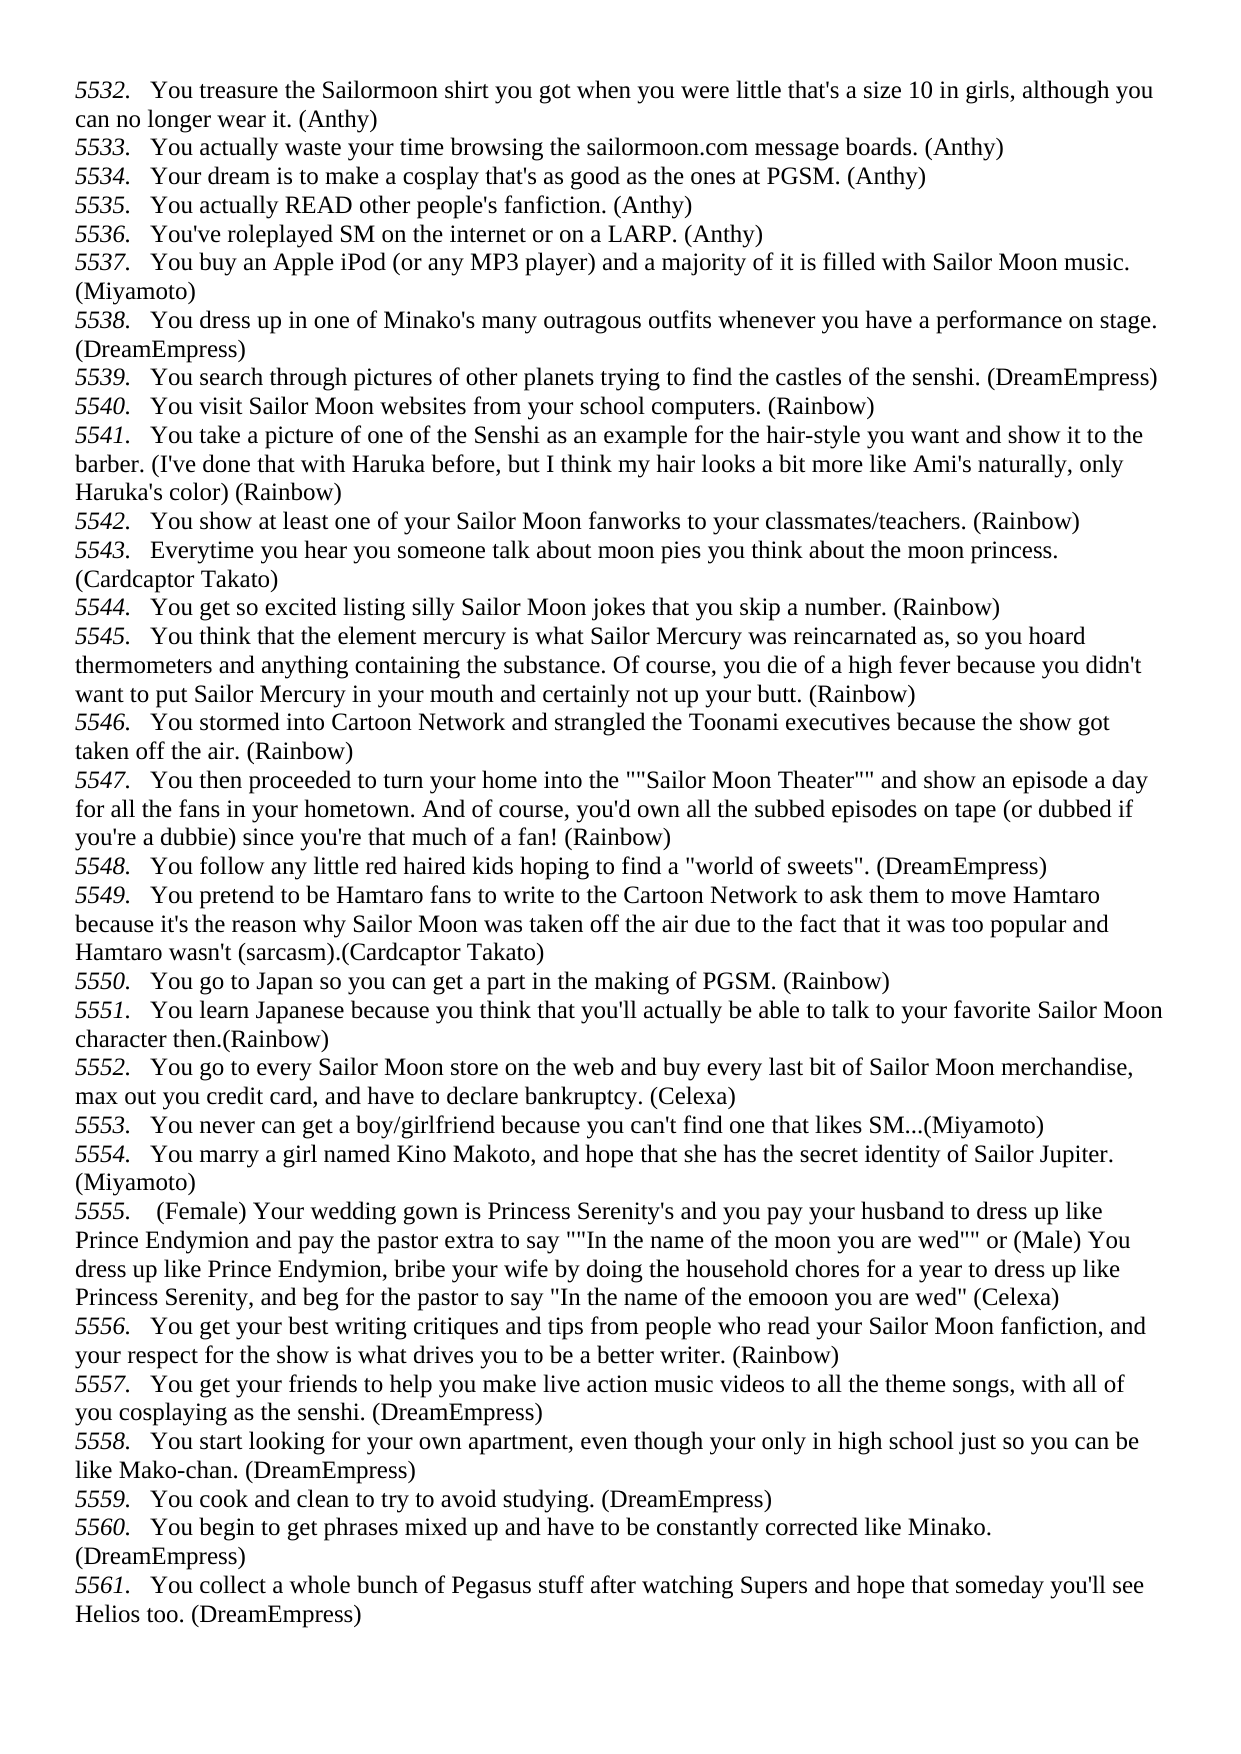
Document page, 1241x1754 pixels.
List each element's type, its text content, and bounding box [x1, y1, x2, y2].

list You begin to get phrases mixed up and have to be constantly corrected like Minako. (DreamEmpress) [75, 1512, 1165, 1570]
list You learn Japanese because you think that you'll actually be able to talk to your favorite Sailor Moon character then.(Rainbow) [75, 995, 1165, 1052]
list You dress up in one of Minako's many outragous outfits whenever you have a performance on stage. (DreamEmpress) [75, 305, 1165, 362]
list You cook and clean to try to avoid studying. (DreamEmpress) [75, 1484, 1165, 1512]
list You go to every Sailor Moon store on the web and buy every last bit of Sailor Moon merchandise, max out you credit card, and have to declare bankruptcy. (Celexa) [75, 1052, 1165, 1110]
list You marry a girl named Kino Makoto, and hope that she has the secret identity of Sailor Jupiter. (Miyamoto) [75, 1139, 1165, 1196]
list You get so excited listing silly Sailor Moon jokes that you skip a number. (Rainbow) [75, 592, 1165, 621]
list You visit Sailor Moon websites from your school computers. (Rainbow) [75, 391, 1165, 420]
list You've roleplayed SM on the internet or on a LARP. (Anthy) [75, 219, 1165, 247]
list You think that the element mercury is what Sailor Mercury was reincarnated as, so you hoard thermometers and anything containing the substance. Of course, you die of a high fever because you didn't want to put Sailor Mercury in your mouth and certainly not up your butt. (Rainbow) [75, 621, 1165, 707]
list You follow any little red haired kids hoping to find a "world of sweets". (DreamEmpress) [75, 851, 1165, 880]
list You get your best writing critiques and tips from people who read your Sailor Moon fanfiction, and your respect for the show is what drives you to be a better writer. (Rainbow) [75, 1311, 1165, 1369]
list You buy an Apple iPod (or any MP3 player) and a majority of it is filled with Sailor Moon music. (Miyamoto) [75, 247, 1165, 305]
list You actually READ other people's fanfiction. (Anthy) [75, 190, 1165, 219]
list You show at least one of your Sailor Moon fanworks to your classmates/teachers. (Rainbow) [75, 506, 1165, 535]
list You then proceeded to turn your home into the ""Sailor Moon Theater"" and show an episode a day for all the fans in your hometown. And of course, you'd own all the subbed episodes on tape (or dubbed if you're a dubbie) since you're that much of a fan! (Rainbow) [75, 765, 1165, 851]
list You never can get a boy/girlfriend because you can't find one that likes SM...(Miyamoto) [75, 1110, 1165, 1139]
list You treasure the Sailormoon shirt you got when you were little that's a size 10 in girls, although you can no longer wear it. (Anthy) [75, 75, 1165, 132]
list Everytime you hear you someone talk about moon pies you think about the moon princess. (Cardcaptor Takato) [75, 535, 1165, 592]
list You actually waste your time browsing the sailormoon.com message boards. (Anthy) [75, 132, 1165, 161]
list You take a picture of one of the Senshi as an example for the hair-style you want and show it to the barber. (I've done that with Haruka before, but I think my hair looks a bit more like Ami's naturally, only Haruka's color) (Rainbow) [75, 420, 1165, 506]
list You pretend to be Hamtaro fans to write to the Cartoon Network to ask them to move Hamtaro because it's the reason why Sailor Moon was taken off the air due to the fact that it was too popular and Hamtaro wasn't (sarcasm).(Cardcaptor Takato) [75, 880, 1165, 966]
list You collect a whole bunch of Pegasus stuff after watching Supers and hope that someday you'll see Helios too. (DreamEmpress) [75, 1570, 1165, 1627]
list You start looking for your own apartment, even though your only in high school just so you can be like Mako-chan. (DreamEmpress) [75, 1426, 1165, 1484]
list You stormed into Cartoon Network and strangled the Toonami executives because the show got taken off the air. (Rainbow) [75, 707, 1165, 765]
list You go to Japan so you can get a part in the making of PGSM. (Rainbow) [75, 966, 1165, 995]
list You get your friends to help you make live action music videos to all the theme songs, with all of you cosplaying as the senshi. (DreamEmpress) [75, 1369, 1165, 1426]
list You search through pictures of other planets trying to find the castles of the senshi. (DreamEmpress) [75, 362, 1165, 391]
list Your dream is to make a cosplay that's as good as the ones at PGSM. (Anthy) [75, 161, 1165, 190]
list (Female) Your wedding gown is Princess Serenity's and you pay your husband to dress up like Prince Endymion and pay the pastor extra to say ""In the name of the moon you are wed"" or (Male) You dress up like Prince Endymion, bribe your wife by doing the household chores for a year to dress up like Princess Serenity, and beg for the pastor to say "In the name of the emooon you are wed" (Celexa) [75, 1196, 1165, 1311]
